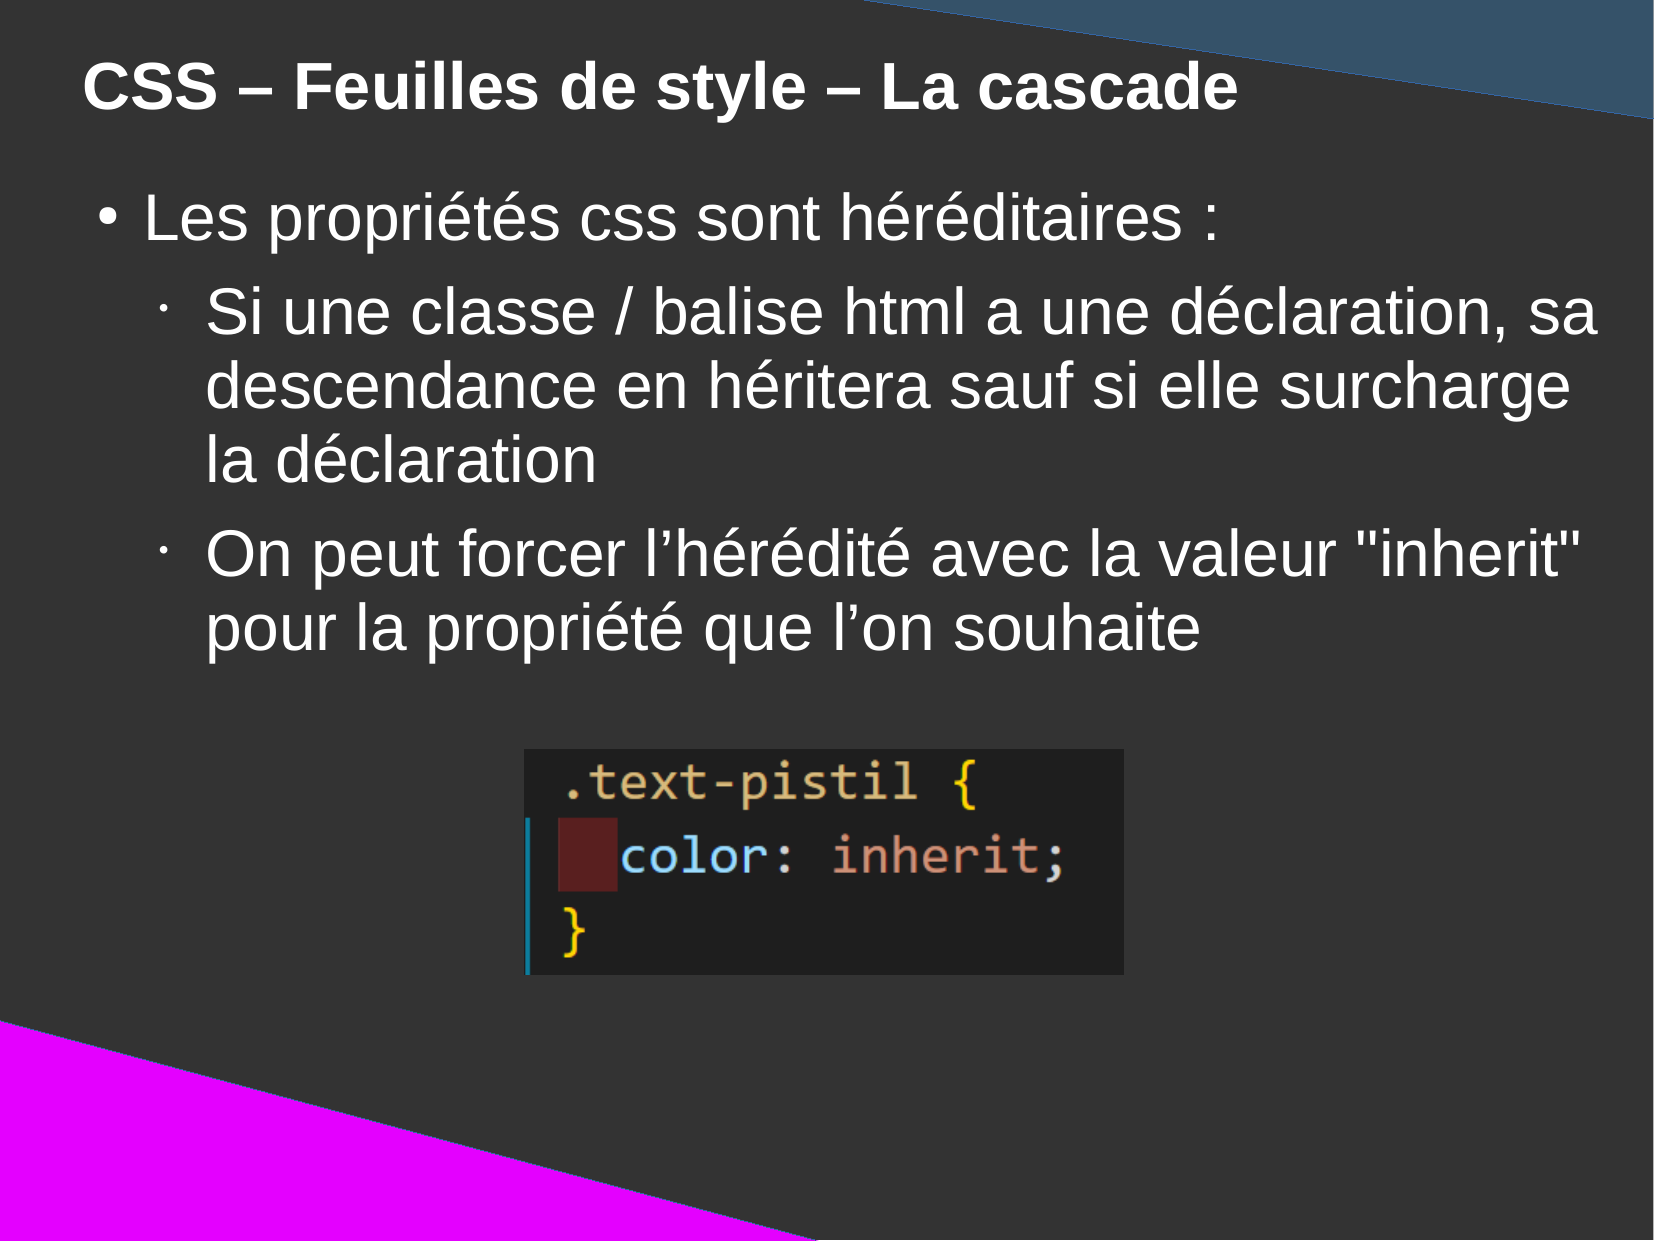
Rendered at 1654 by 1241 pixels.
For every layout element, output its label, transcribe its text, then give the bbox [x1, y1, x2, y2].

text_box [864, 0, 1654, 119]
title CSS – Feuilles de style – La cascade [82, 49, 1571, 162]
text_box [0, 1020, 819, 1241]
picture [524, 749, 1124, 975]
list Les propriétés css sont héréditaires : Si une classe / balise html a une déclaration, sa descendance en héritera sauf si elle surcharge la déclaration On peut forcer l’hérédité avec la valeur "inherit" pour la propriété que l’on souhaite [80, 180, 1605, 675]
